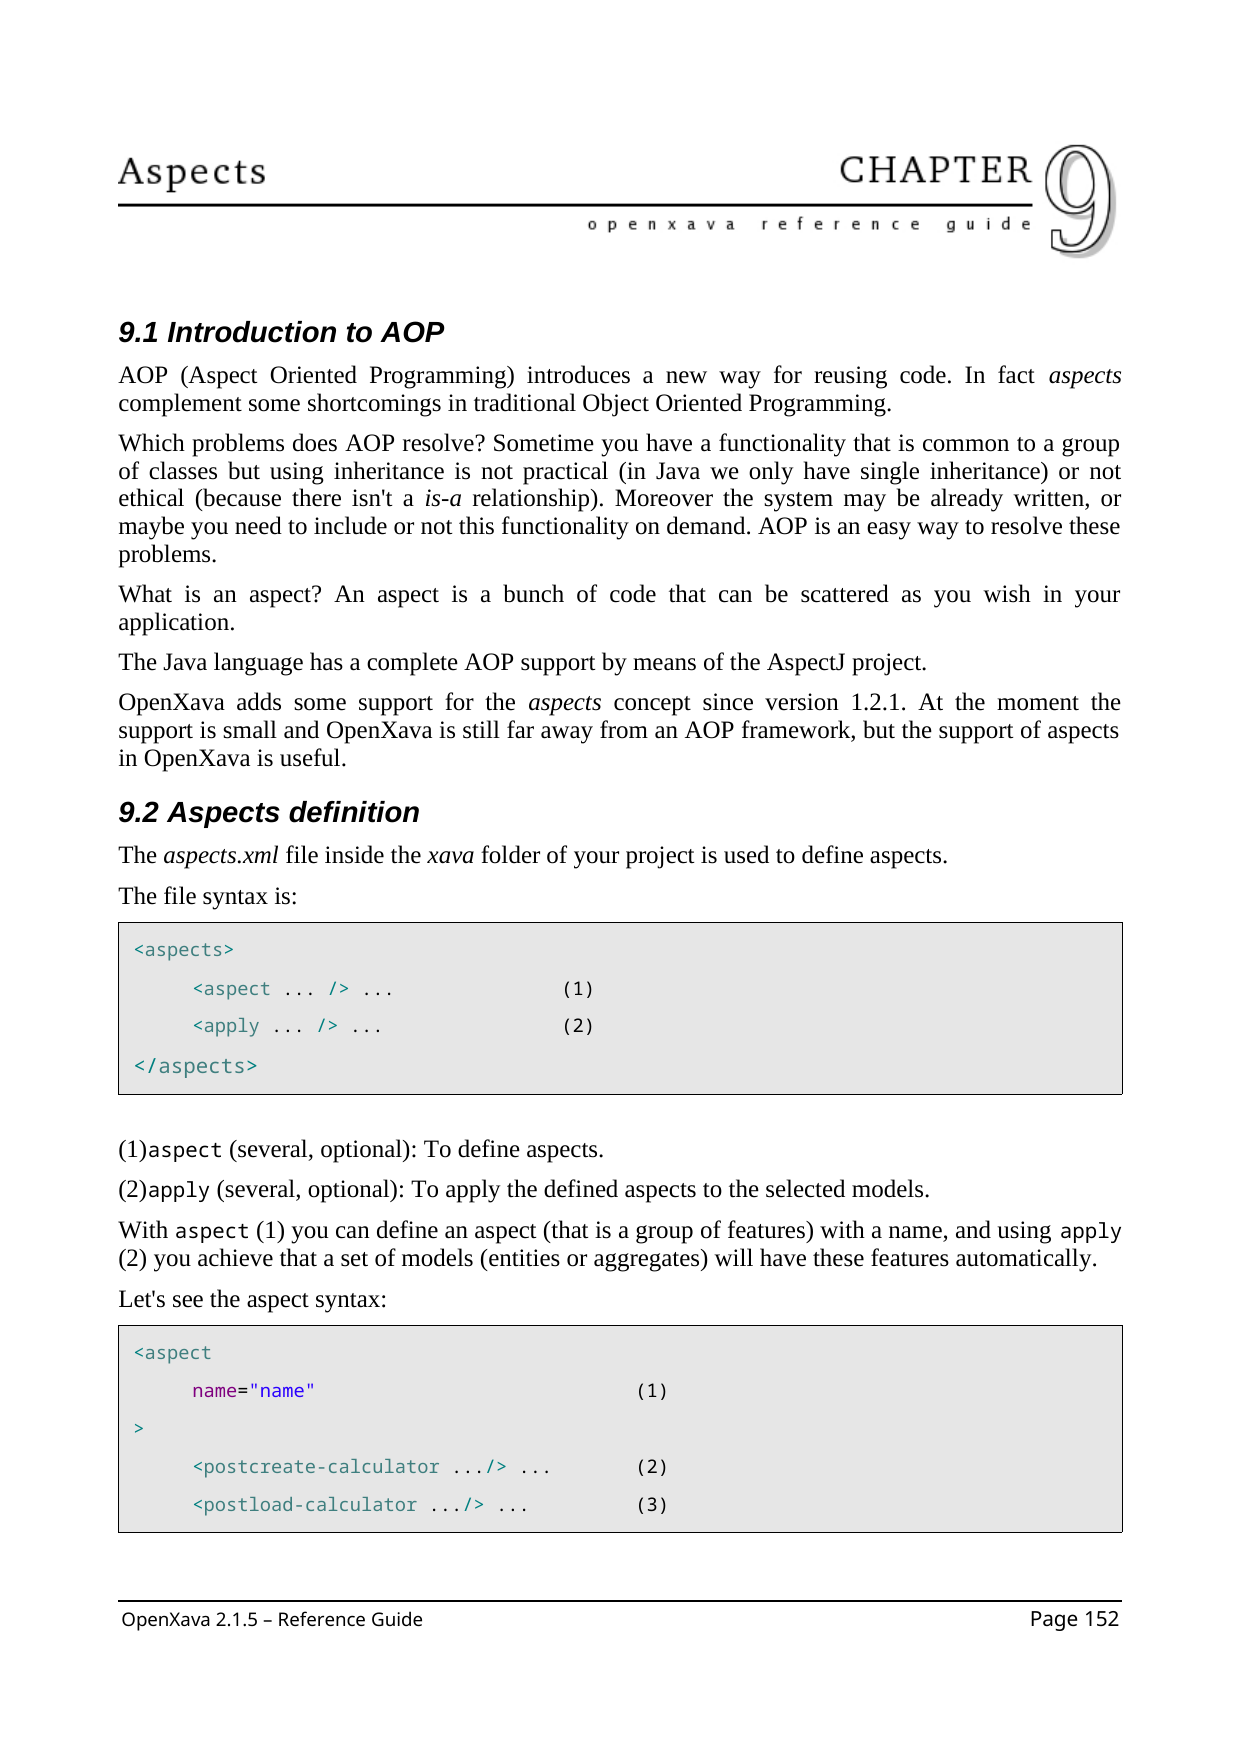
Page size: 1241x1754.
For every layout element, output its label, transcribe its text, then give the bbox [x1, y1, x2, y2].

text The file syntax is: [118, 882, 1122, 909]
text <postload-calculator .../> ... (3) [119, 1477, 1122, 1532]
subtitle Aspects definition [118, 796, 1122, 829]
text <aspect [119, 1326, 1122, 1363]
text <aspects> [119, 923, 1122, 960]
text What is an aspect? An aspect is a bunch of code that can be scattered as you wish in your application. [118, 580, 1122, 636]
list aspect (several, optional): To define aspects. [118, 1135, 1122, 1163]
list apply (several, optional): To apply the defined aspects to the selected models. [118, 1176, 1122, 1204]
text <postcreate-calculator .../> ... (2) [119, 1439, 1122, 1477]
text Which problems does AOP resolve? Sometime you have a functionality that is common to a group of classes but using inheritance is not practical (in Java we only have single inheritance) or not ethical (because there isn't a is-a relationship). Moreover the system may be already written, or maybe you need to include or not this functionality on demand. AOP is an easy way to resolve these problems. [118, 429, 1122, 568]
subtitle Aspects [118, 287, 1122, 291]
text The aspects.xml file inside the xava folder of your project is used to define aspects. [118, 842, 1122, 869]
text </aspects> [119, 1036, 1122, 1094]
picture [118, 118, 1122, 287]
subtitle Introduction to AOP [118, 316, 1122, 349]
text AOP (Aspect Oriented Programming) introduces a new way for reusing code. In fact aspects complement some shortcomings in traditional Object Oriented Programming. [118, 361, 1122, 417]
text name="name" (1) [119, 1363, 1122, 1401]
text The Java language has a complete AOP support by means of the AspectJ project. [118, 648, 1122, 676]
text > [119, 1401, 1122, 1439]
text Let's see the aspect syntax: [118, 1285, 1122, 1312]
text <apply ... /> ... (2) [119, 998, 1122, 1036]
text With aspect (1) you can define an aspect (that is a group of features) with a name, and using apply (2) you achieve that a set of models (entities or aggregates) will have these features automatically. [118, 1216, 1122, 1272]
text <aspect ... /> ... (1) [119, 960, 1122, 998]
text OpenXava adds some support for the aspects concept since version 1.2.1. At the moment the support is small and OpenXava is still far away from an AOP framework, but the support of aspects in OpenXava is useful. [118, 688, 1122, 771]
